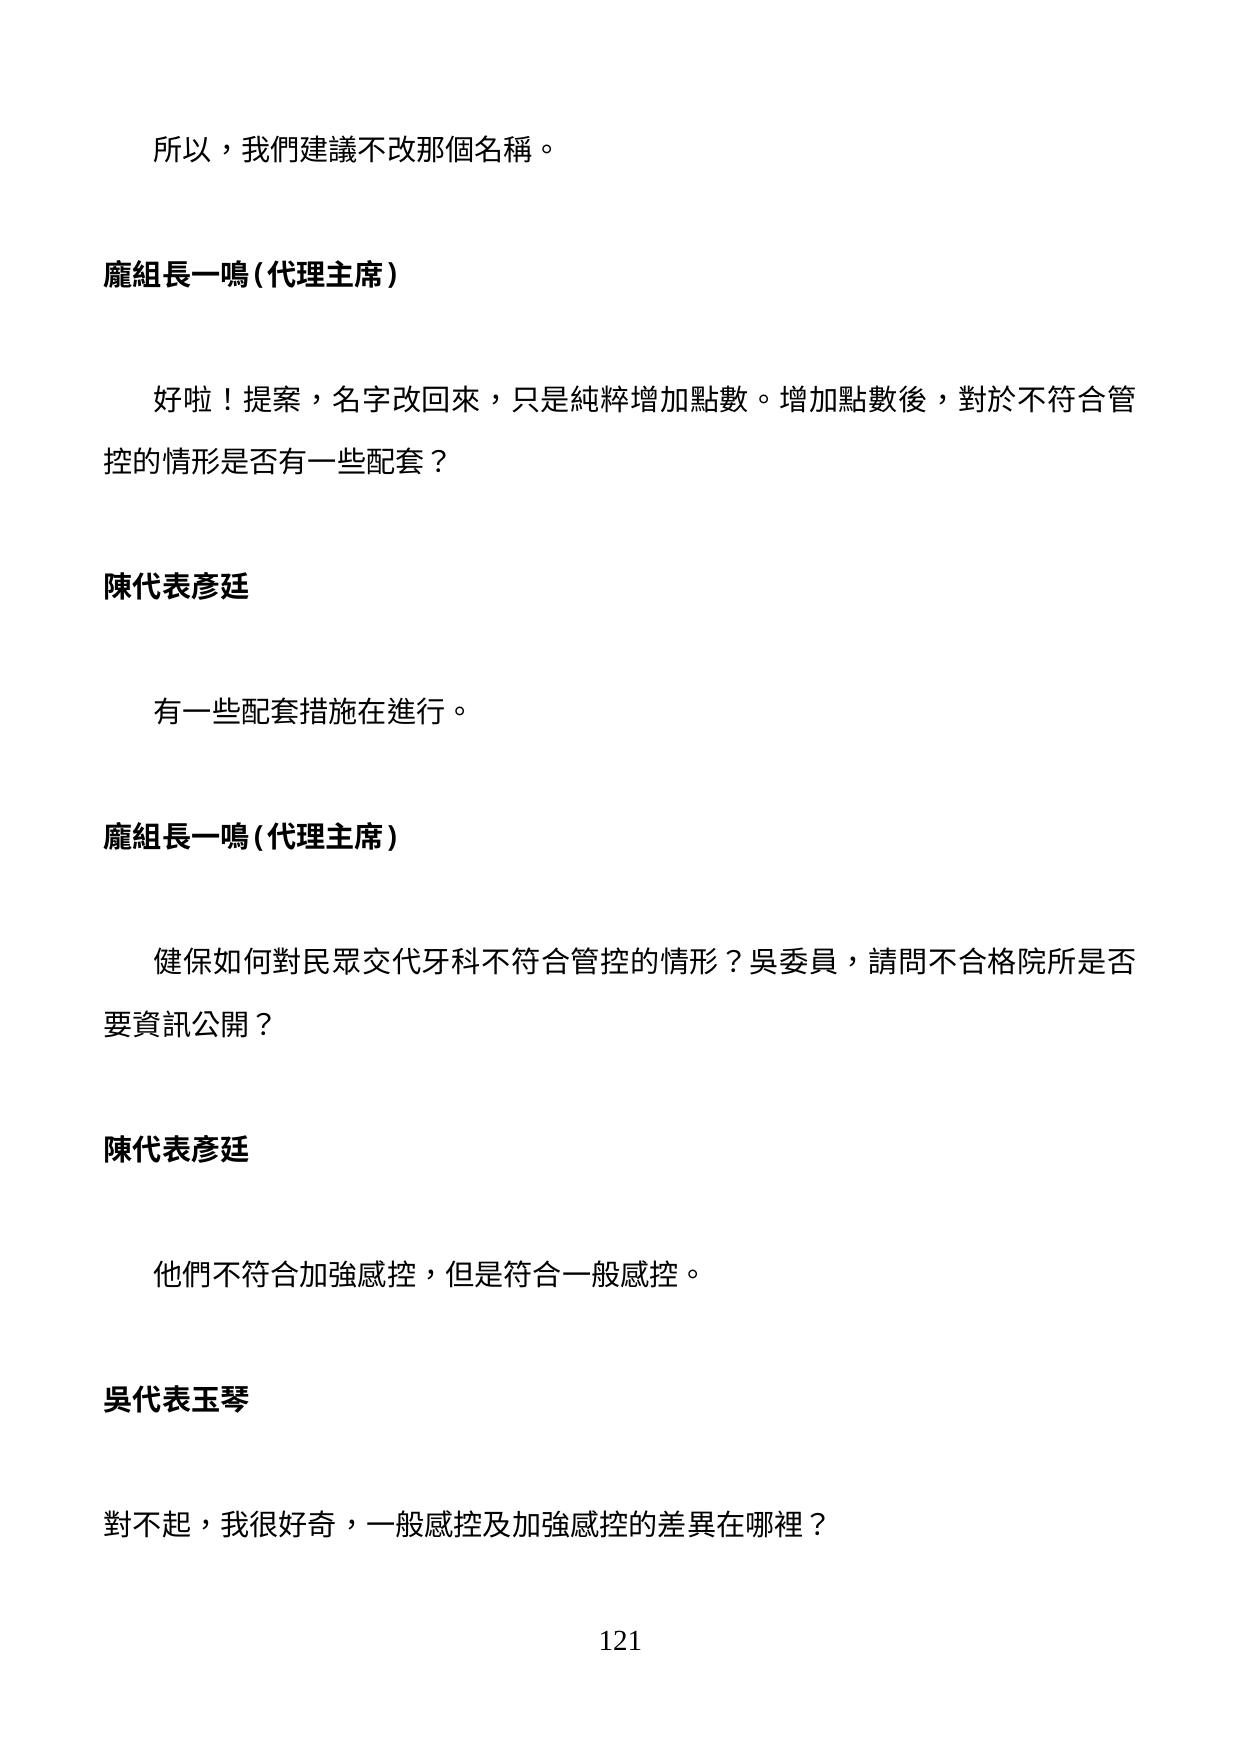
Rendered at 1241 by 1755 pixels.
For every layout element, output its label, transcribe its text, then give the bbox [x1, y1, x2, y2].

text 所以，我們建議不改那個名稱。 [103, 106, 1137, 168]
text 陳代表彥廷 [103, 1106, 1137, 1168]
text 對不起，我很好奇，一般感控及加強感控的差異在哪裡？ [103, 1481, 1137, 1543]
text 陳代表彥廷 [103, 543, 1137, 606]
text 好啦！提案，名字改回來，只是純粹增加點數。增加點數後，對於不符合管控的情形是否有一些配套？ [103, 356, 1137, 481]
text 龐組長一鳴(代理主席) [103, 793, 1137, 856]
text 他們不符合加強感控，但是符合一般感控。 [103, 1231, 1137, 1293]
text 有一些配套措施在進行。 [103, 668, 1137, 731]
text 吳代表玉琴 [103, 1356, 1137, 1418]
text 健保如何對民眾交代牙科不符合管控的情形？吳委員，請問不合格院所是否要資訊公開？ [103, 918, 1137, 1043]
text 龐組長一鳴(代理主席) [103, 231, 1137, 293]
